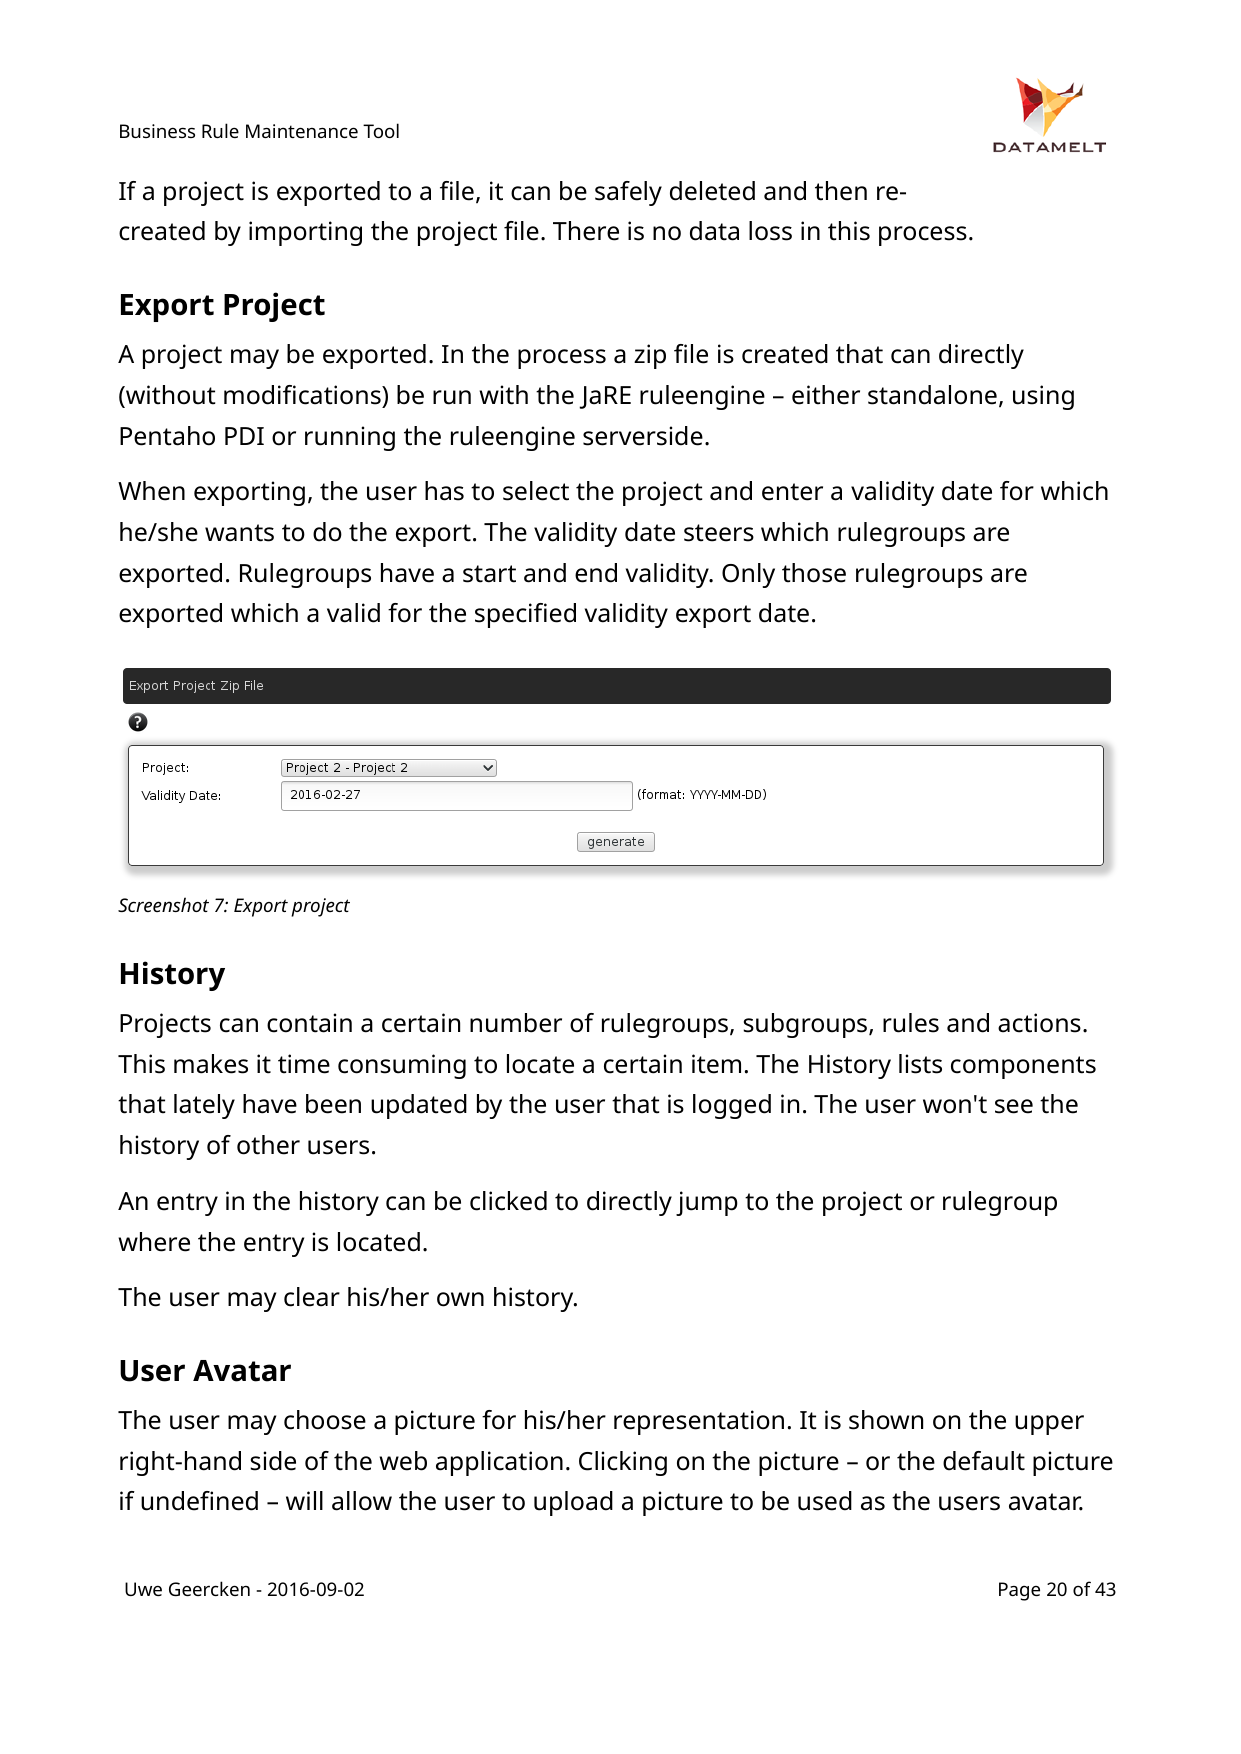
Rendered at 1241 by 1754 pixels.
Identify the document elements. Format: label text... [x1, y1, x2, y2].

text If a project is exported to a file, it can be safely deleted and then re-created by importing the project file. There is no data loss in this process. [118, 173, 1122, 248]
text A project may be exported. In the process a zip file is created that can directly (without modifications) be run with the JaRE ruleengine – either standalone, using Pentaho PDI or running the ruleengine serverside. [118, 337, 1122, 452]
text An entry in the history can be clicked to directly jump to the project or rulegroup where the entry is located. [118, 1183, 1122, 1258]
text The user may clear his/her own history. [118, 1280, 1122, 1314]
picture [992, 69, 1107, 160]
subtitle User Avatar [118, 1350, 1122, 1390]
subtitle Export Project [118, 284, 1122, 324]
subtitle History [118, 918, 1122, 993]
text Screenshot 7: Export project [118, 893, 1122, 918]
picture [118, 663, 1123, 893]
text When exporting, the user has to select the project and enter a validity date for which he/she wants to do the export. The validity date steers which rulegroups are exported. Rulegroups have a start and end validity. Only those rulegroups are exported which a valid for the specified validity export date. [118, 474, 1122, 630]
text The user may choose a picture for his/her representation. It is shown on the upper right-hand side of the web application. Clicking on the picture – or the default picture if undefined – will allow the user to upload a picture to be used as the users avatar. [118, 1402, 1122, 1518]
text Projects can contain a certain number of rulegroups, subgroups, rules and actions. This makes it time consuming to locate a certain item. The History lists components that lately have been updated by the user that is logged in. The user won't see the history of other users. [118, 1006, 1122, 1162]
subtitle [118, 652, 1122, 663]
